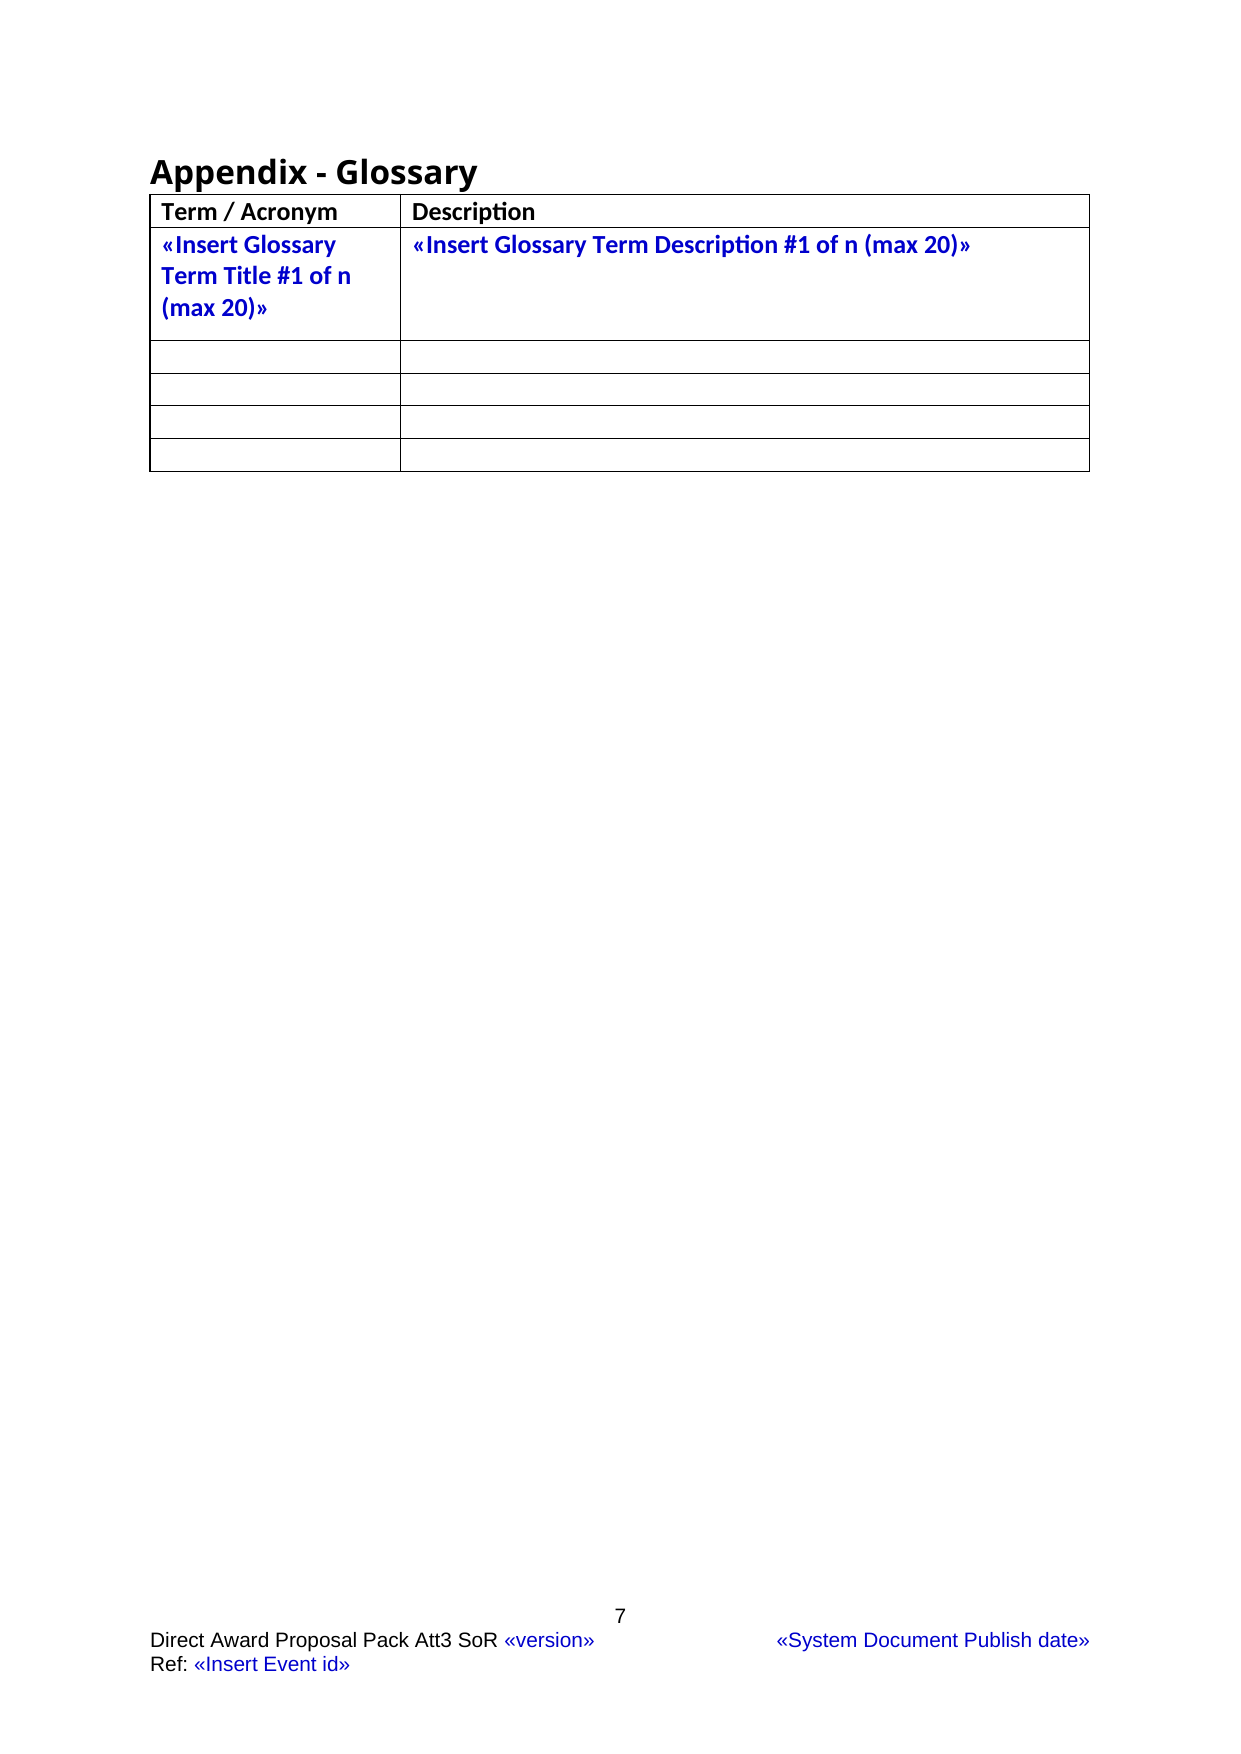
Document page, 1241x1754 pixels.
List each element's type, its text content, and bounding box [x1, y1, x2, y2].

table_header Description [401, 195, 1089, 227]
table_cell «Insert Glossary Term Title #1 of n (max 20)» [151, 228, 400, 340]
table_header Term / Acronym [151, 195, 400, 227]
table_cell [401, 341, 1089, 372]
table_cell [401, 406, 1089, 438]
subtitle Appendix - Glossary [150, 148, 1090, 194]
table_cell [151, 439, 400, 471]
table_cell «Insert Glossary Term Description #1 of n (max 20)» [401, 228, 1089, 340]
table_cell [401, 374, 1089, 405]
table_cell [151, 374, 400, 405]
table_cell [401, 439, 1089, 471]
table_cell [151, 406, 400, 438]
table_cell [151, 341, 400, 372]
